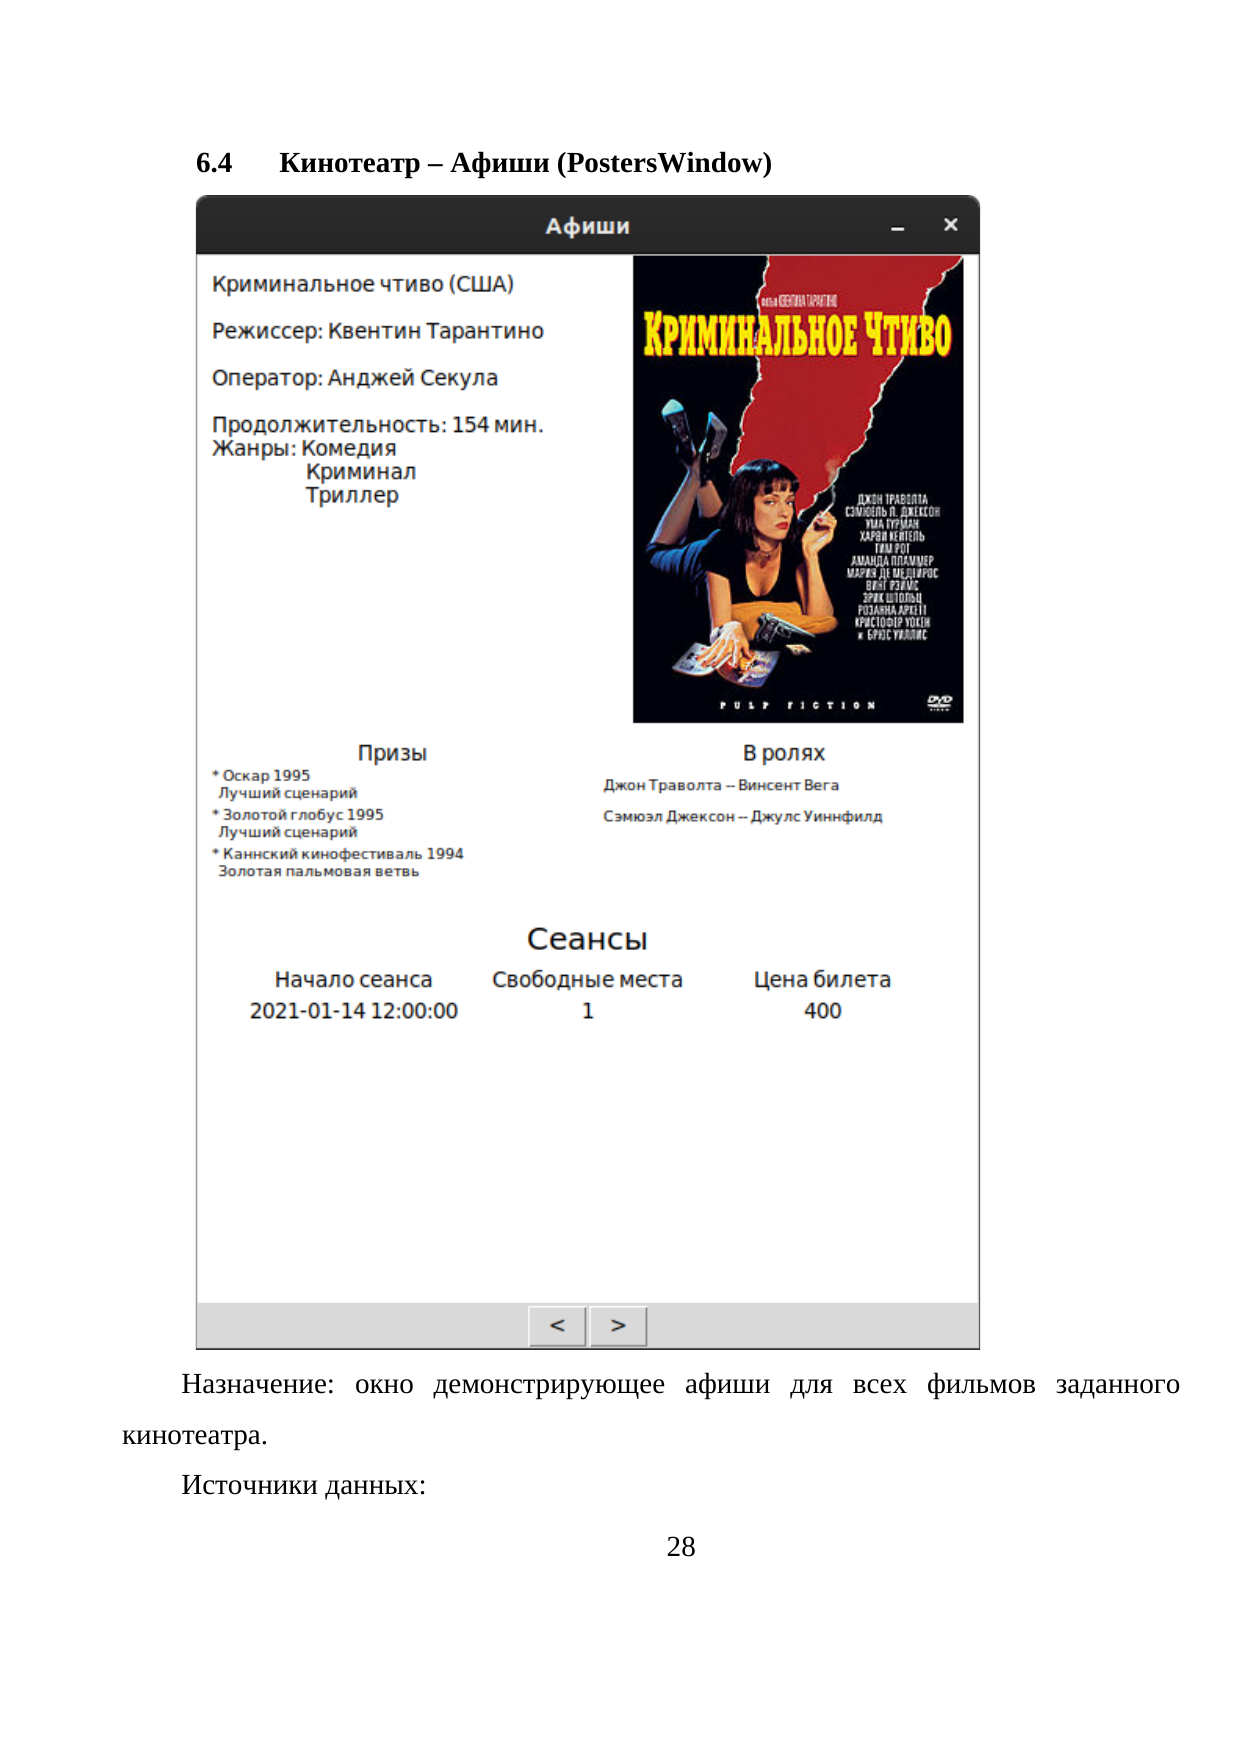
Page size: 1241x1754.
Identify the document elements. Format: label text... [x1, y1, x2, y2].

text Источники данных: [122, 1467, 1181, 1501]
picture [195, 195, 980, 1350]
subtitle Кинотеатр – Афиши (PostersWindow) [196, 145, 1181, 178]
text Назначение: окно демонстрирующее афиши для всех фильмов заданного кинотеатра. [122, 1367, 1181, 1450]
